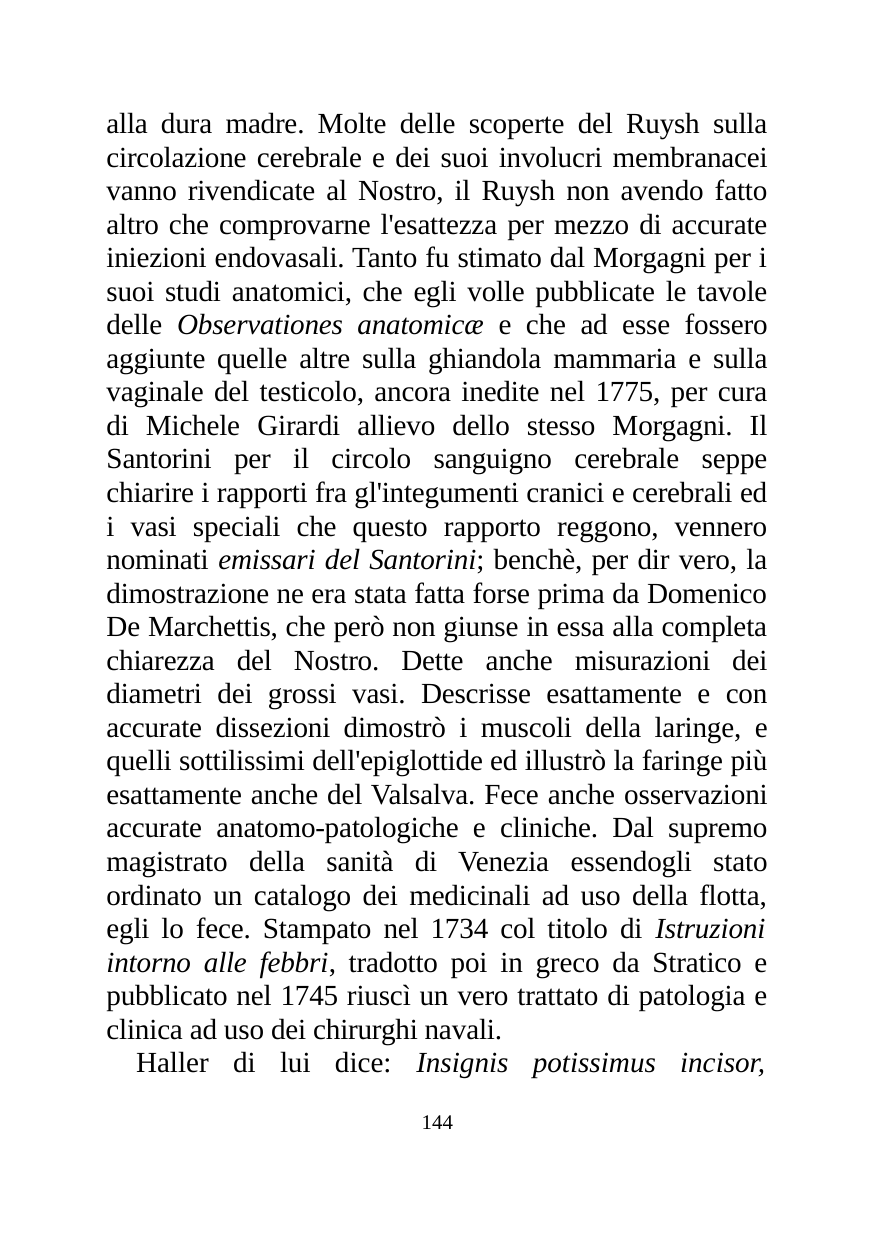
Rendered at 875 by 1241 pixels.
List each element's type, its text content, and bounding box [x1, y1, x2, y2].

text Haller di lui dice: Insignis potissimus incisor, [106, 1045, 768, 1079]
text alla dura madre. Molte delle scoperte del Ruysh sulla circolazione cerebrale e dei suoi involucri membranacei vanno rivendicate al Nostro, il Ruysh non avendo fatto altro che comprovarne l'esattezza per mezzo di accurate iniezioni endovasali. Tanto fu stimato dal Morgagni per i suoi studi anatomici, che egli volle pubblicate le tavole delle Observationes anatomicæ e che ad esse fossero aggiunte quelle altre sulla ghiandola mammaria e sulla vaginale del testicolo, ancora inedite nel 1775, per cura di Michele Girardi allievo dello stesso Morgagni. Il Santorini per il circolo sanguigno cerebrale seppe chiarire i rapporti fra gl'integumenti cranici e cerebrali ed i vasi speciali che questo rapporto reggono, vennero nominati emissari del Santorini; benchè, per dir vero, la dimostrazione ne era stata fatta forse prima da Domenico De Marchettis, che però non giunse in essa alla completa chiarezza del Nostro. Dette anche misurazioni dei diametri dei grossi vasi. Descrisse esattamente e con accurate dissezioni dimostrò i muscoli della laringe, e quelli sottilissimi dell'epiglottide ed illustrò la faringe più esattamente anche del Valsalva. Fece anche osservazioni accurate anatomo-patologiche e cliniche. Dal supremo magistrato della sanità di Venezia essendogli stato ordinato un catalogo dei medicinali ad uso della flotta, egli lo fece. Stampato nel 1734 col titolo di Istruzioni intorno alle febbri, tradotto poi in greco da Stratico e pubblicato nel 1745 riuscì un vero trattato di patologia e clinica ad uso dei chirurghi navali. [106, 106, 768, 1045]
